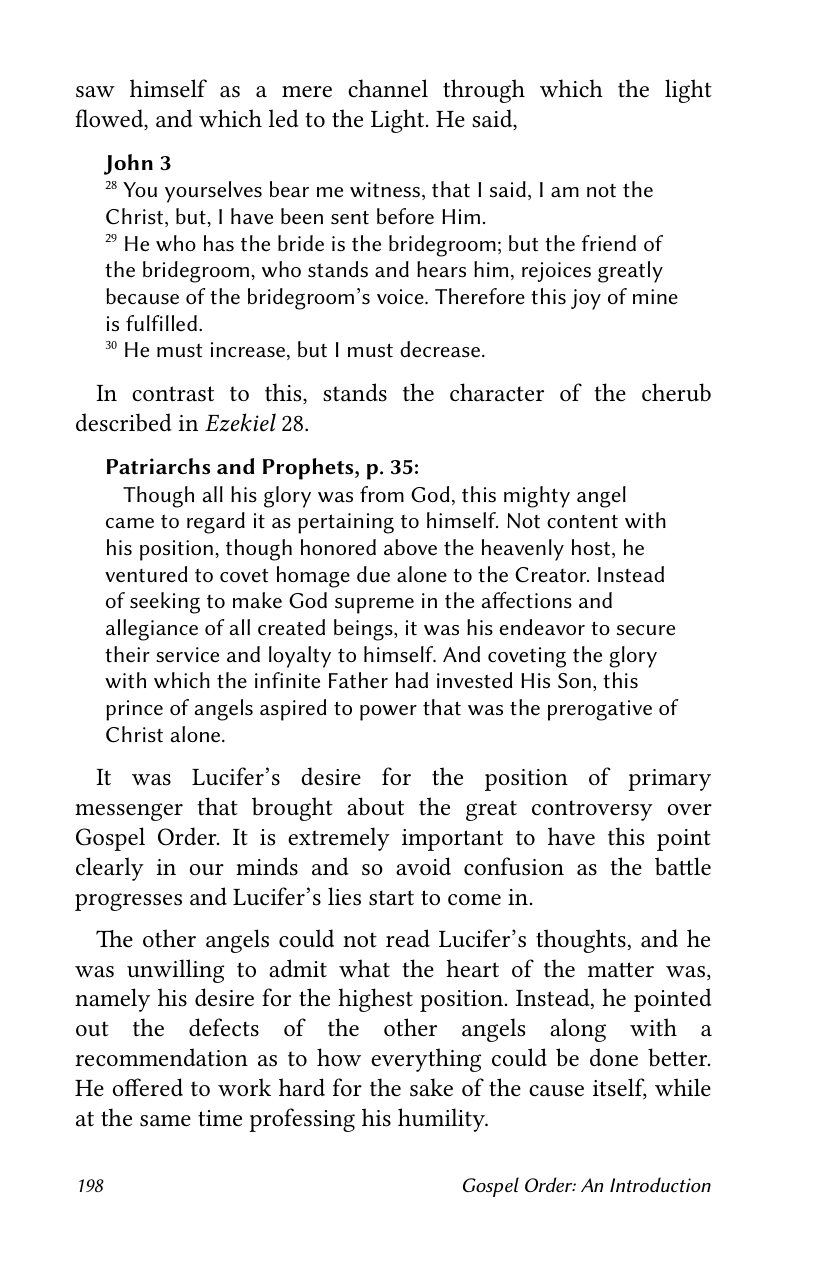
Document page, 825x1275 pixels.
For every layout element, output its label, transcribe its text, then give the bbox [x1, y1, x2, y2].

text 29 He who has the bride is the bridegroom; but the friend of the bridegroom, who stands and hears him, rejoices greatly because of the bridegroom’s voice. Therefore this joy of mine is fulfilled. [105, 231, 682, 337]
text 30 He must increase, but I must decrease. [105, 337, 682, 363]
text 28 You yourselves bear me witness, that I said, I am not the Christ, but, I have been sent before Him. [105, 177, 682, 230]
text saw himself as a mere channel through which the light flowed, and which led to the Light. He said, [75, 75, 712, 133]
text The other angels could not read Lucifer’s thoughts, and he was unwilling to admit what the heart of the matter was, namely his desire for the highest position. Instead, he pointed out the defects of the other angels along with a recommendation as to how everything could be done better. He offered to work hard for the sake of the cause itself, while at the same time professing his humility. [75, 925, 712, 1133]
text In contrast to this, stands the character of the cherub described in Ezekiel 28. [75, 379, 712, 437]
text John 3 [105, 150, 712, 176]
text Patriarchs and Prophets, p. 35: [105, 454, 712, 480]
text Though all his glory was from God, this mighty angel came to regard it as pertaining to himself. Not content with his position, though honored above the heavenly host, he ventured to covet homage due alone to the Creator. Instead of seeking to make God supreme in the affections and allegiance of all created beings, it was his endeavor to secure their service and loyalty to himself. And coveting the glory with which the infinite Father had invested His Son, this prince of angels aspired to power that was the prerogative of Christ alone. [105, 481, 682, 748]
text It was Lucifer’s desire for the position of primary messenger that brought about the great controversy over Gospel Order. It is extremely important to have this point clearly in our minds and so avoid confusion as the battle progresses and Lucifer’s lies start to come in. [75, 763, 712, 911]
